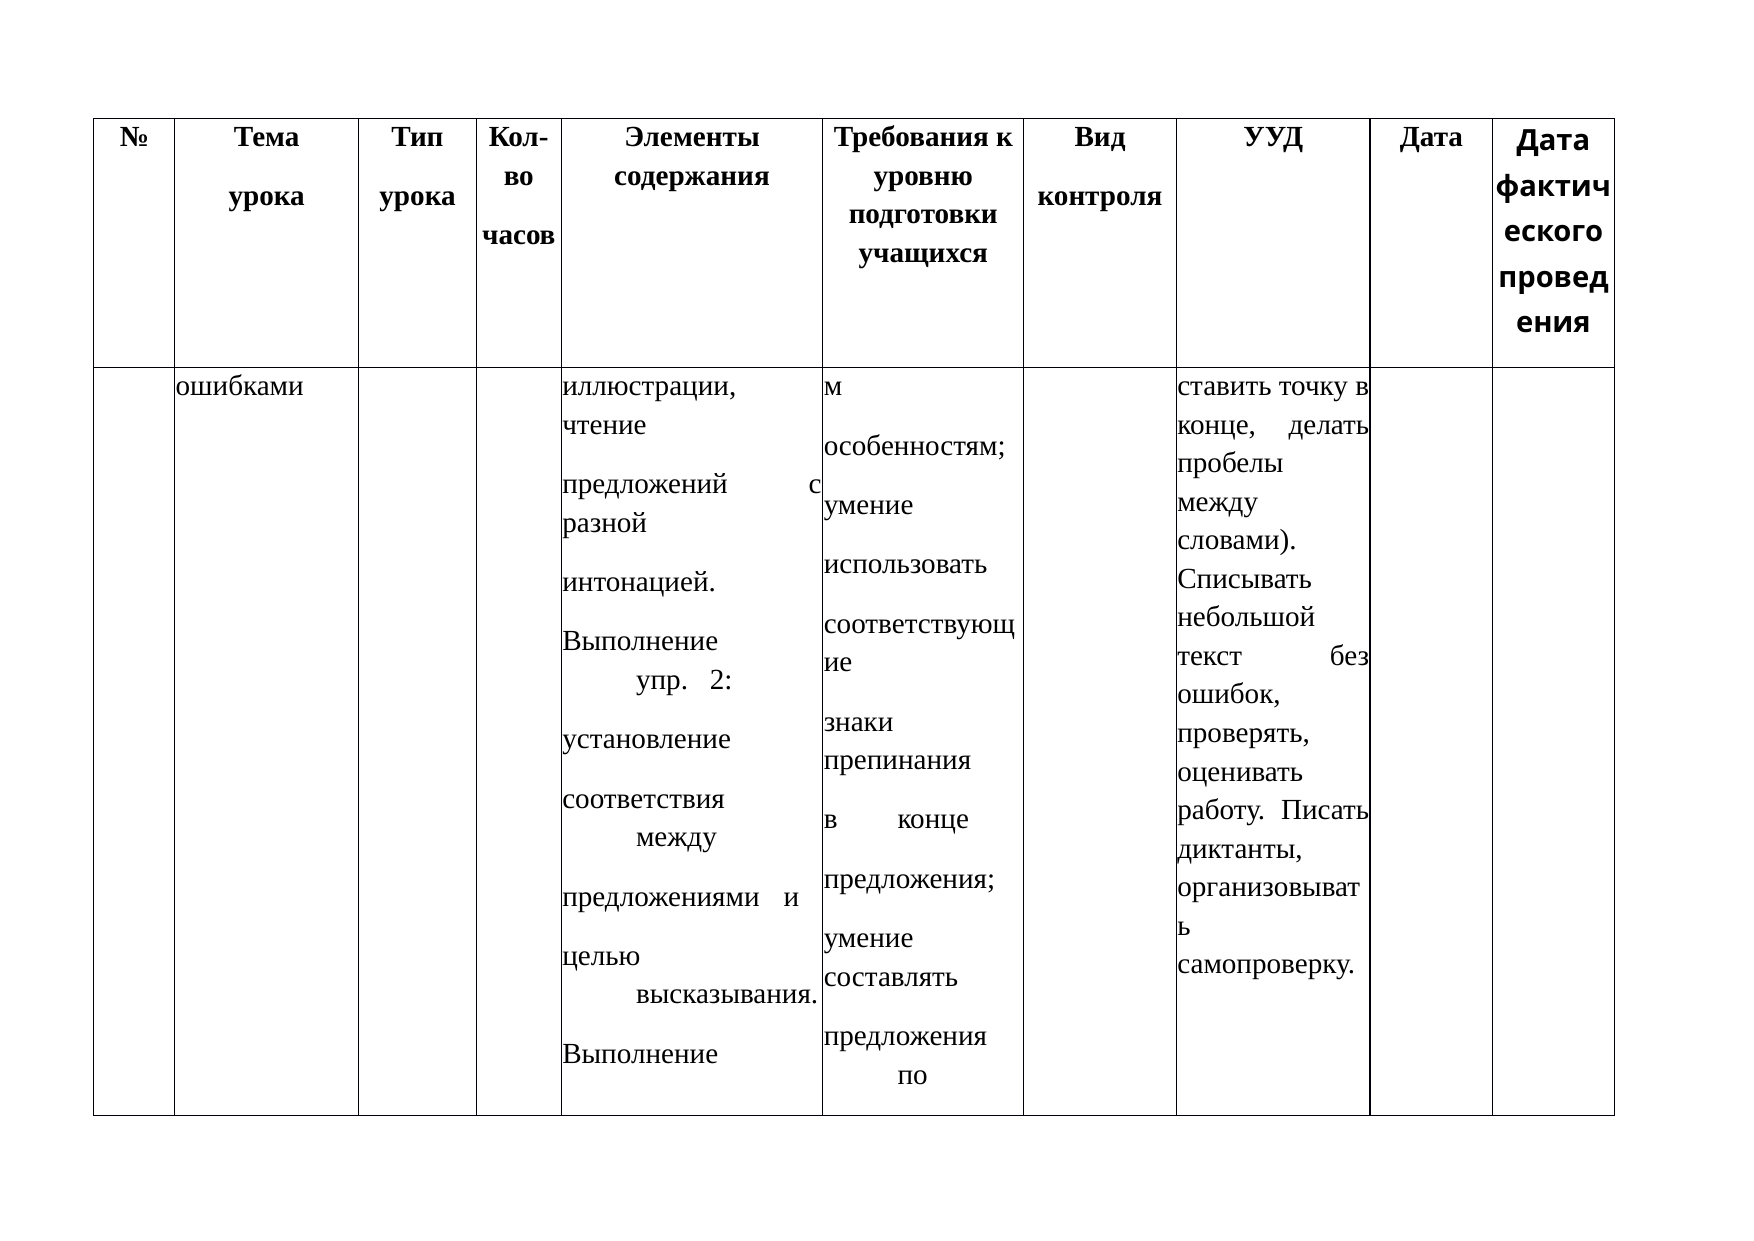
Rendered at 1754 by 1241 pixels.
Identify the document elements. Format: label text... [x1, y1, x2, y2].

table_header Дата фактического проведения [1493, 119, 1614, 367]
table_cell [477, 368, 561, 1115]
table_cell ошибками [175, 368, 358, 1115]
table_header Требования к уровню подготовки учащихся [823, 119, 1023, 367]
table_header УУД [1177, 119, 1369, 367]
table_cell [1371, 368, 1492, 1115]
table_cell иллюстрации, чтение предложений с разной интонацией. Выполнение упр. 2: установление соответствия между предложениями и целью высказывания. Выполнение [562, 368, 822, 1115]
table_header Кол-во часов [477, 119, 561, 367]
table_header Вид контроля [1024, 119, 1176, 367]
table_cell ставить точку в конце, делать пробелы между словами). Списывать небольшой текст без ошибок, проверять, оценивать работу. Писать диктанты, организовывать самопроверку. [1177, 368, 1369, 1115]
table_cell [94, 368, 174, 1115]
table_cell [359, 368, 476, 1115]
table_cell м особенностям; умение использовать соответствующие знаки препинания в конце предложения; умение составлять предложения по [823, 368, 1023, 1115]
table_cell [1493, 368, 1614, 1115]
table_header Тип урока [359, 119, 476, 367]
table_cell [1024, 368, 1176, 1115]
table_header Элементы содержания [562, 119, 822, 367]
table_header Тема урока [175, 119, 358, 367]
table_header № [94, 119, 174, 367]
table_header Дата [1371, 119, 1492, 367]
